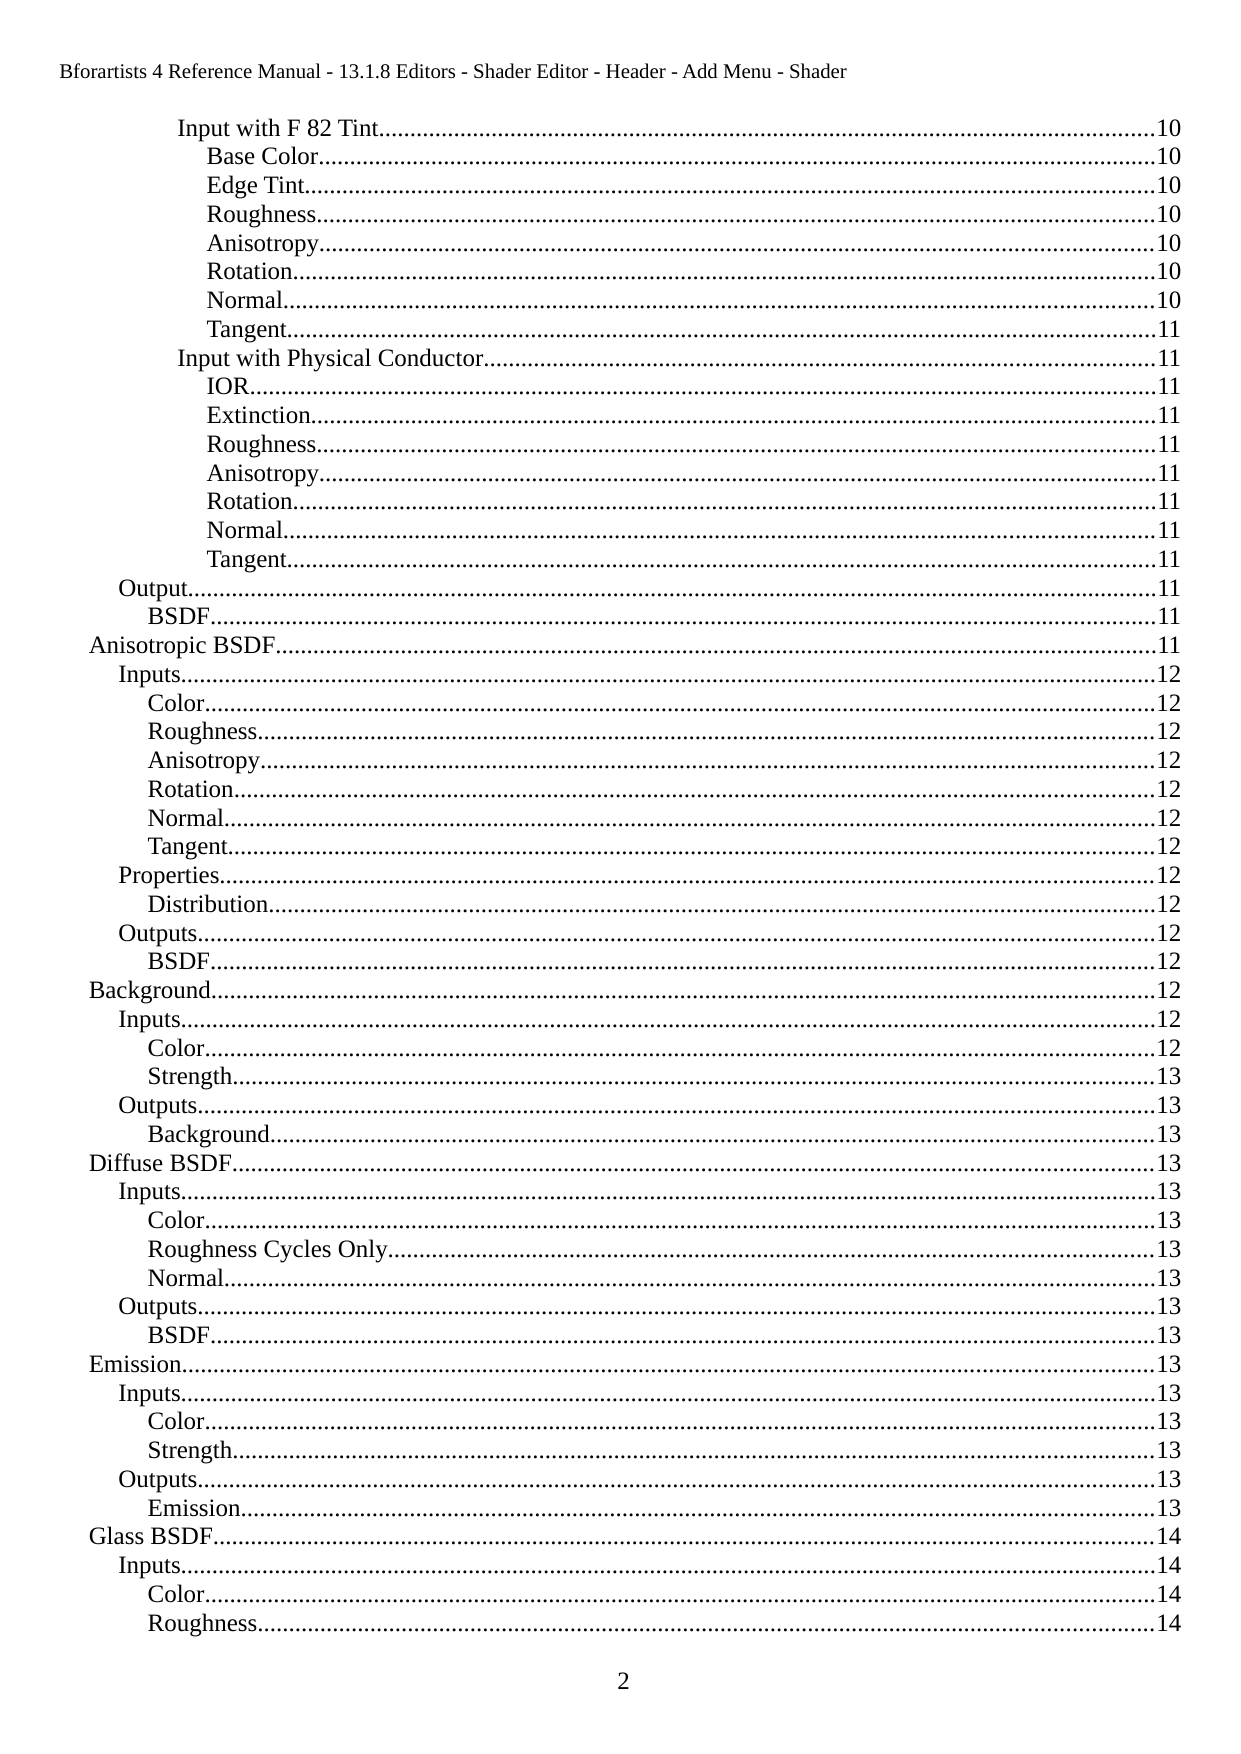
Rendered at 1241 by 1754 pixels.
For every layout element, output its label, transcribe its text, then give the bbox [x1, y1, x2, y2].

text Normal 12 [147, 803, 1181, 831]
text BSDF 11 [147, 601, 1181, 630]
text Output 11 [118, 573, 1181, 601]
text Outputs 13 [118, 1090, 1181, 1119]
text Roughness 11 [206, 429, 1181, 458]
text Anisotropic BSDF 11 [88, 630, 1181, 659]
text Inputs 12 [118, 1004, 1181, 1033]
text Input with Physical Conductor 11 [177, 343, 1181, 371]
text Roughness 10 [206, 199, 1181, 228]
text Extinction 11 [206, 400, 1181, 429]
text Color 13 [147, 1406, 1181, 1435]
text Anisotropy 10 [206, 228, 1181, 256]
text Tangent 11 [206, 314, 1181, 343]
text BSDF 12 [147, 946, 1181, 975]
text Color 12 [147, 688, 1181, 716]
text Color 14 [147, 1579, 1181, 1608]
text Color 13 [147, 1205, 1181, 1234]
text Inputs 13 [118, 1176, 1181, 1205]
text Base Color 10 [206, 141, 1181, 170]
text Outputs 13 [118, 1291, 1181, 1320]
text Input with F 82 Tint 10 [177, 113, 1181, 141]
text Outputs 12 [118, 918, 1181, 946]
text Rotation 10 [206, 256, 1181, 285]
text Anisotropy 11 [206, 458, 1181, 486]
text IOR 11 [206, 371, 1181, 400]
text Roughness Cycles Only 13 [147, 1234, 1181, 1263]
text Strength 13 [147, 1435, 1181, 1464]
text Normal 11 [206, 515, 1181, 544]
text Anisotropy 12 [147, 745, 1181, 774]
text Tangent 12 [147, 831, 1181, 860]
text Emission 13 [147, 1493, 1181, 1521]
text Inputs 12 [118, 659, 1181, 688]
text Rotation 11 [206, 486, 1181, 515]
text Edge Tint 10 [206, 170, 1181, 199]
text Background 13 [147, 1119, 1181, 1148]
text Emission 13 [88, 1349, 1181, 1378]
text Properties 12 [118, 860, 1181, 889]
text BSDF 13 [147, 1320, 1181, 1349]
text Glass BSDF 14 [88, 1521, 1181, 1550]
text Inputs 13 [118, 1378, 1181, 1406]
text Roughness 12 [147, 716, 1181, 745]
text Distribution 12 [147, 889, 1181, 918]
text Strength 13 [147, 1061, 1181, 1090]
text Background 12 [88, 975, 1181, 1004]
text Normal 13 [147, 1263, 1181, 1291]
text Rotation 12 [147, 774, 1181, 803]
text Color 12 [147, 1033, 1181, 1061]
text Diffuse BSDF 13 [88, 1148, 1181, 1176]
text Roughness 14 [147, 1608, 1181, 1636]
text Outputs 13 [118, 1464, 1181, 1493]
text Inputs 14 [118, 1550, 1181, 1579]
text Normal 10 [206, 285, 1181, 314]
text Tangent 11 [206, 544, 1181, 573]
